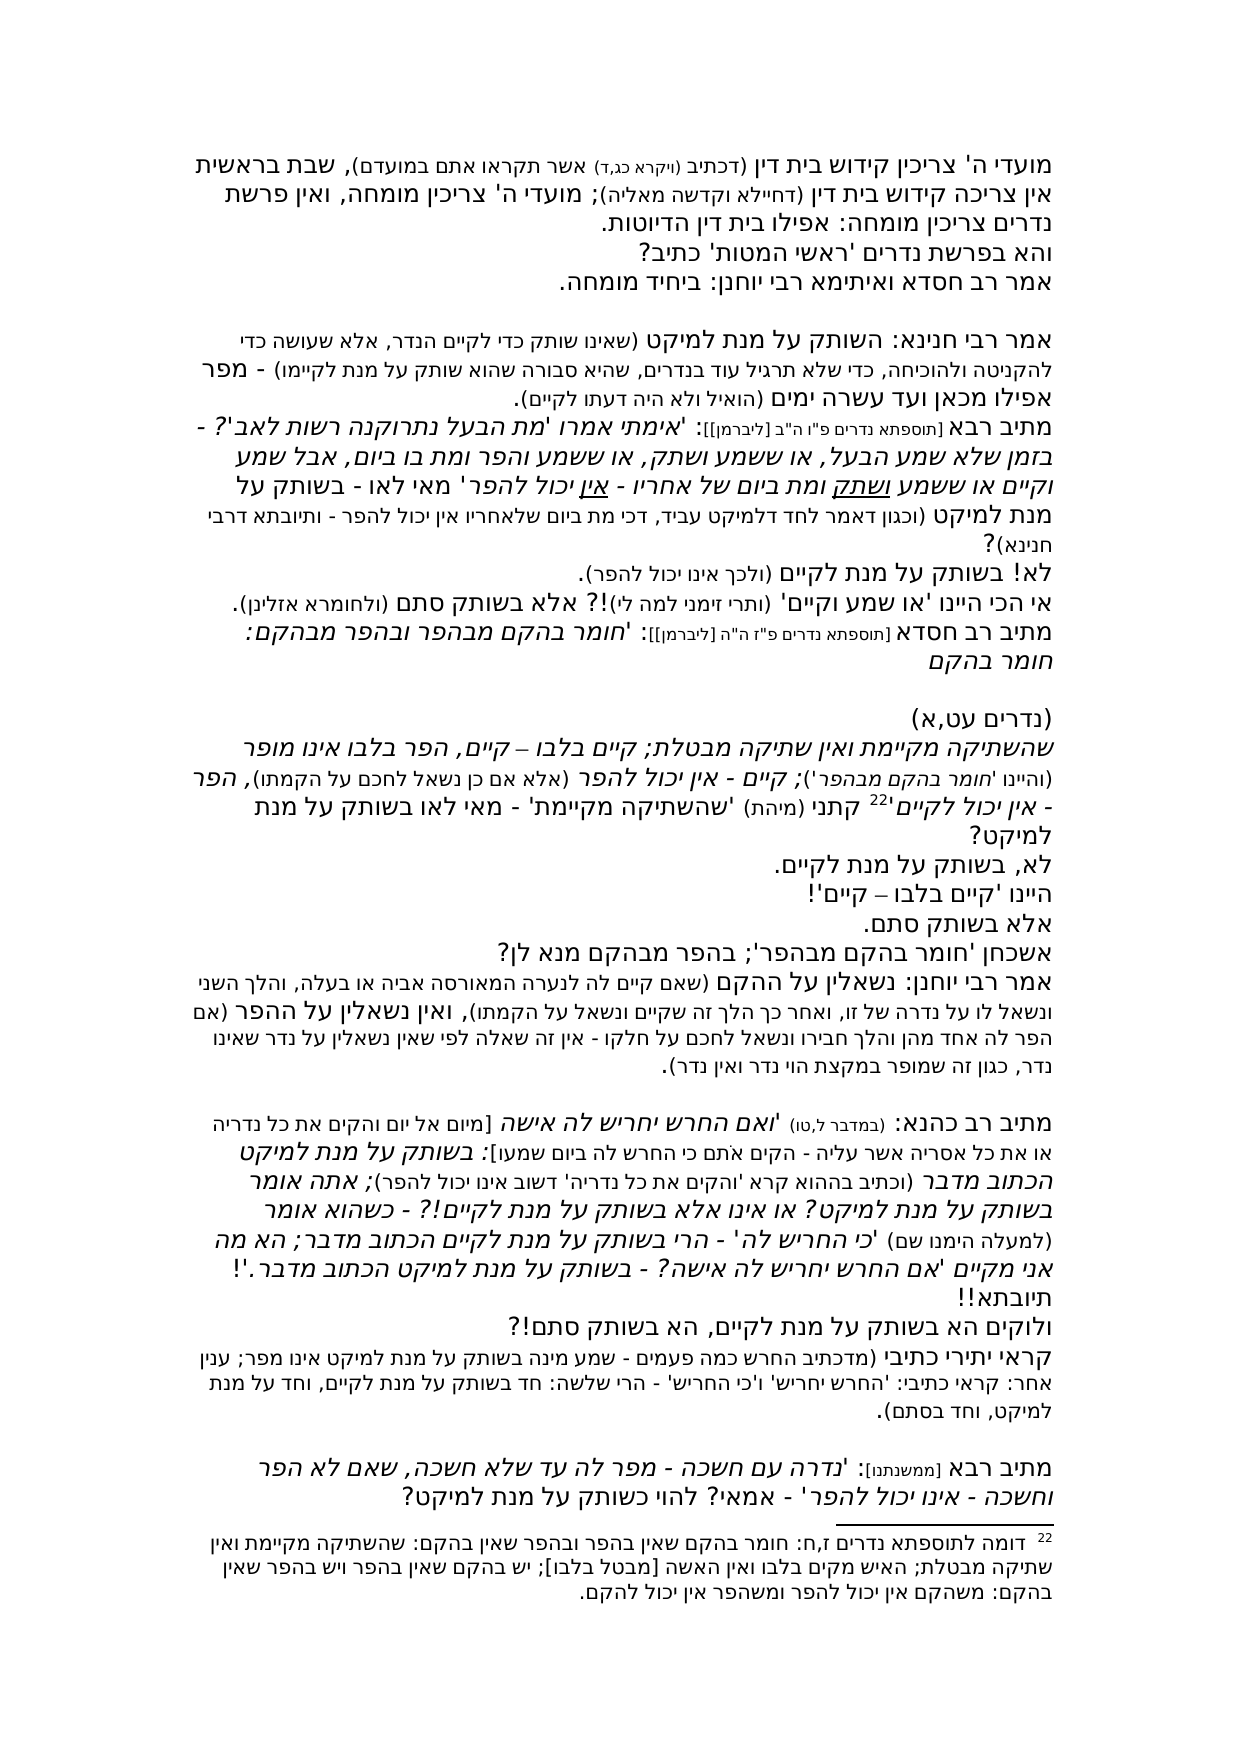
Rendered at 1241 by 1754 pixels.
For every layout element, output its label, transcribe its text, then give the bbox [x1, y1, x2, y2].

text אמר רב חסדא ואיתימא רבי יוחנן: ביחיד מומחה. [187, 267, 1053, 296]
text והא בפרשת נדרים 'ראשי המטות' כתיב? [187, 238, 1053, 267]
text מתיב רבא [ממשנתנו]: 'נדרה עם חשכה - מפר לה עד שלא חשכה, שאם לא הפר וחשכה - אינו יכול להפר' - אמאי? להוי כשותק על מנת למיקט? [187, 1453, 1053, 1512]
text לא! בשותק על מנת לקיים (ולכך אינו יכול להפר). [187, 559, 1053, 588]
text היינו 'קיים בלבו – קיים'! [187, 879, 1053, 909]
text לא, בשותק על מנת לקיים. [187, 850, 1053, 879]
text אמר רבי יוחנן: נשאלין על ההקם (שאם קיים לה לנערה המאורסה אביה או בעלה, והלך השני ונשאל לו על נדרה של זו, ואחר כך הלך זה שקיים ונשאל על הקמתו), ואין נשאלין על ההפר (אם הפר לה אחד מהן והלך חבירו ונשאל לחכם על חלקו - אין זה שאלה לפי שאין נשאלין על נדר שאינו נדר, כגון זה שמופר במקצת הוי נדר ואין נדר). [187, 967, 1053, 1079]
text שהשתיקה מקיימת ואין שתיקה מבטלת; קיים בלבו – קיים, הפר בלבו אינו מופר (והיינו 'חומר בהקם מבהפר'); קיים - אין יכול להפר (אלא אם כן נשאל לחכם על הקמתו), הפר - אין יכול לקיים' קתני (מיהת) 'שהשתיקה מקיימת' - מאי לאו בשותק על מנת למיקט? [187, 733, 1053, 850]
text אמר רבי חנינא: השותק על מנת למיקט (שאינו שותק כדי לקיים הנדר, אלא שעושה כדי להקניטה ולהוכיחה, כדי שלא תרגיל עוד בנדרים, שהיא סבורה שהוא שותק על מנת לקיימו) - מפר אפילו מכאן ועד עשרה ימים (הואיל ולא היה דעתו לקיים). [187, 325, 1053, 412]
text מועדי ה' צריכין קידוש בית דין (דכתיב (ויקרא כג,ד) אשר תקראו אתם במועדם), שבת בראשית אין צריכה קידוש בית דין (דחיילא וקדשה מאליה); מועדי ה' צריכין מומחה, ואין פרשת נדרים צריכין מומחה: אפילו בית דין הדיוטות. [187, 150, 1053, 238]
text מתיב רבא [תוספתא נדרים פ"ו ה"ב [ליברמן]]: 'אימתי אמרו 'מת הבעל נתרוקנה רשות לאב'? - בזמן שלא שמע הבעל, או ששמע ושתק, או ששמע והפר ומת בו ביום, אבל שמע וקיים או ששמע ושתק ומת ביום של אחריו - אין יכול להפר' מאי לאו - בשותק על מנת למיקט (וכגון דאמר לחד דלמיקט עביד, דכי מת ביום שלאחריו אין יכול להפר - ותיובתא דרבי חנינא)? [187, 412, 1053, 559]
text אלא בשותק סתם. [187, 909, 1053, 938]
text ולוקים הא בשותק על מנת לקיים, הא בשותק סתם!? [187, 1312, 1053, 1342]
text תיובתא!! [187, 1283, 1053, 1312]
text קראי יתירי כתיבי (מדכתיב החרש כמה פעמים - שמע מינה בשותק על מנת למיקט אינו מפר; ענין אחר: קראי כתיבי: 'החרש יחריש' ו'כי החריש' - הרי שלשה: חד בשותק על מנת לקיים, וחד על מנת למיקט, וחד בסתם). [187, 1342, 1053, 1424]
text מתיב רב חסדא [תוספתא נדרים פ"ז ה"ה [ליברמן]]: 'חומר בהקם מבהפר ובהפר מבהקם: חומר בהקם [187, 617, 1053, 675]
text אי הכי היינו 'או שמע וקיים' (ותרי זימני למה לי)!? אלא בשותק סתם (ולחומרא אזלינן). [187, 588, 1053, 617]
text אשכחן 'חומר בהקם מבהפר'; בהפר מבהקם מנא לן? [187, 938, 1053, 967]
text (נדרים עט,א) [187, 704, 1053, 733]
text מתיב רב כהנא: (במדבר ל,טו) 'ואם החרש יחריש לה אישה [מיום אל יום והקים את כל נדריה או את כל אסריה אשר עליה - הקים אֹתם כי החרש לה ביום שמעו]: בשותק על מנת למיקט הכתוב מדבר (וכתיב בההוא קרא 'והקים את כל נדריה' דשוב אינו יכול להפר); אתה אומר בשותק על מנת למיקט? או אינו אלא בשותק על מנת לקיים!? - כשהוא אומר (למעלה הימנו שם) 'כי החריש לה' - הרי בשותק על מנת לקיים הכתוב מדבר; הא מה אני מקיים 'אם החרש יחריש לה אישה? - בשותק על מנת למיקט הכתוב מדבר.'! [187, 1108, 1053, 1283]
text דומה לתוספתא נדרים ז,ח: חומר בהקם שאין בהפר ובהפר שאין בהקם: שהשתיקה מקיימת ואין שתיקה מבטלת; האיש מקים בלבו ואין האשה [מבטל בלבו]; יש בהקם שאין בהפר ויש בהפר שאין בהקם: משהקם אין יכול להפר ומשהפר אין יכול להקם. [187, 1531, 1053, 1604]
